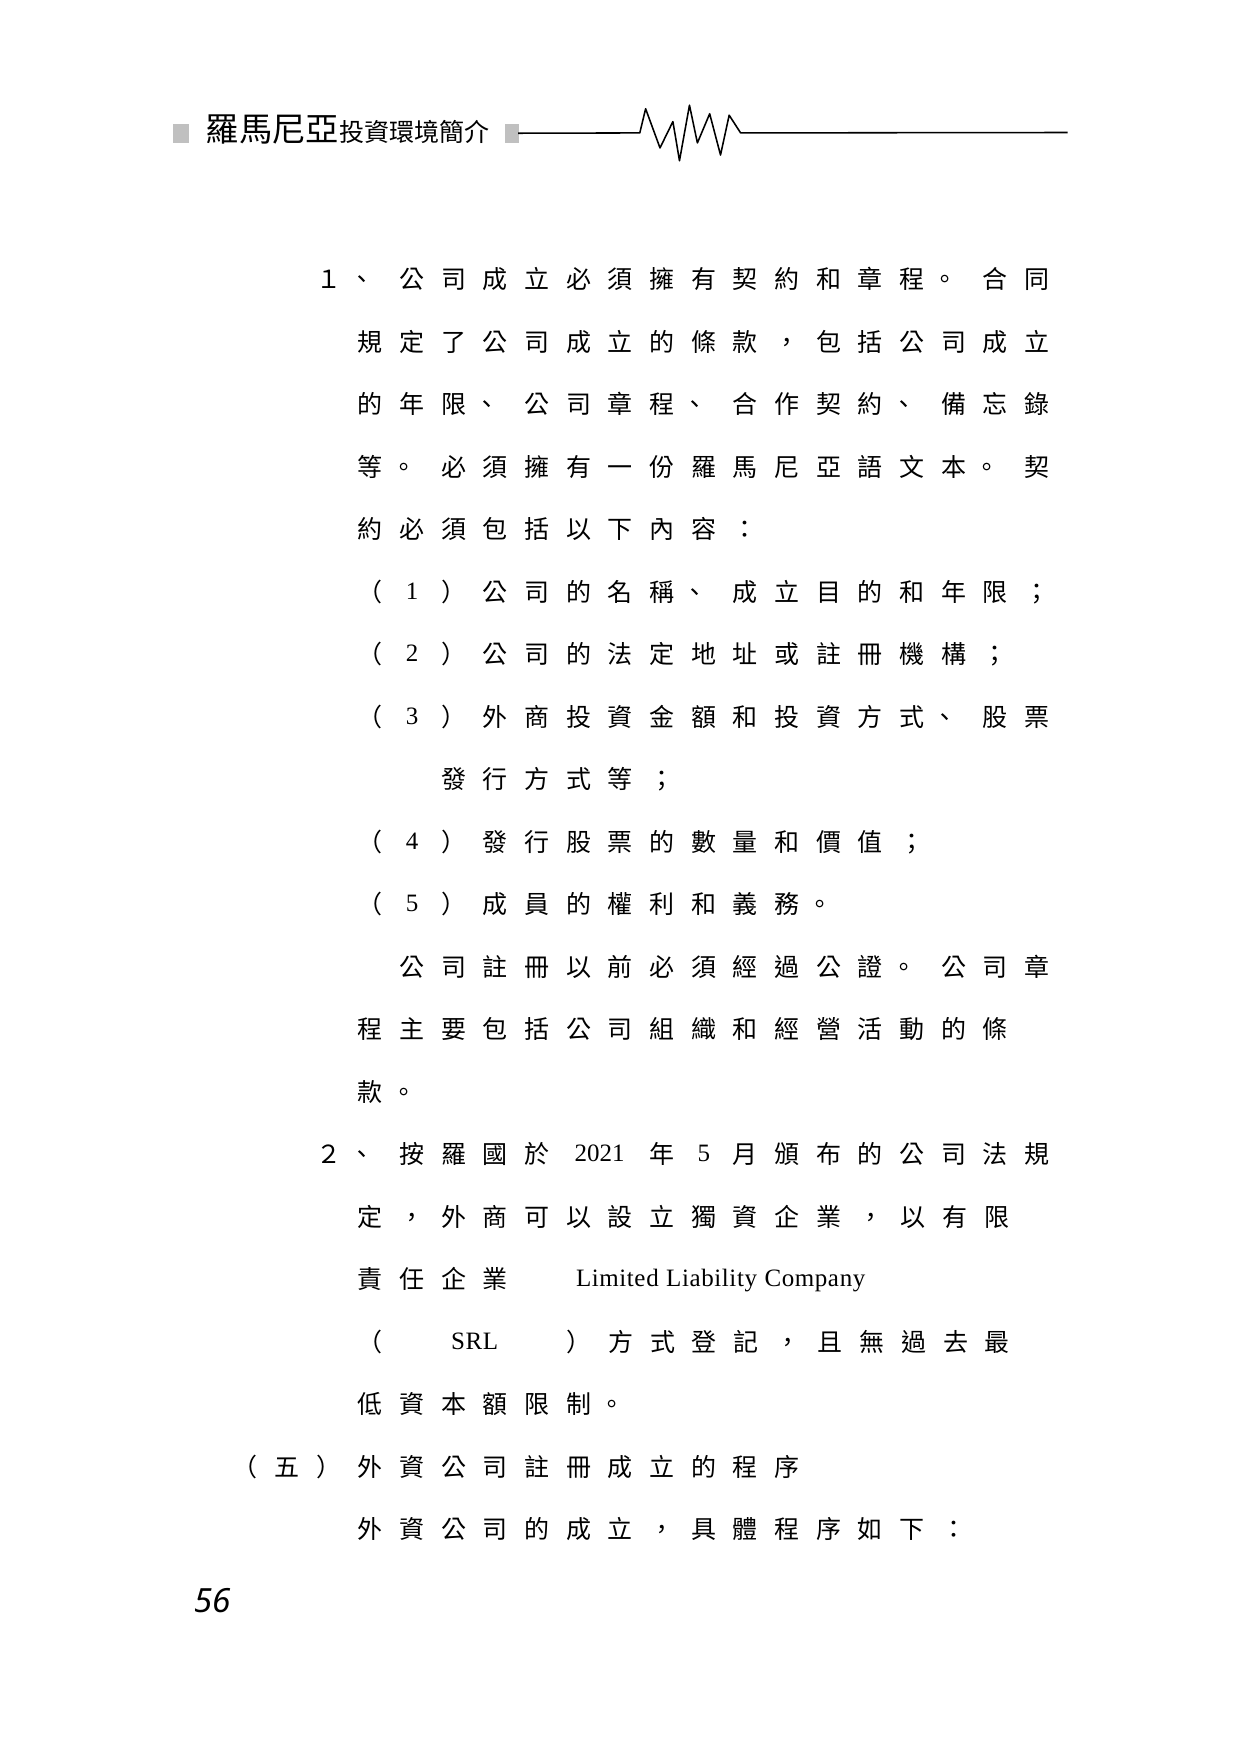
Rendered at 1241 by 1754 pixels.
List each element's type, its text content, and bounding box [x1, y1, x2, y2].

text ２、按羅國於2021年5月頒布的公司法規定，外商可以設立獨資企業，以有限責任企業Limited Liability Company （SRL）方式登記，且無過去最低資本額限制。 [281, 1111, 1058, 1424]
text 外資公司的成立，具體程序如下： [281, 1486, 1058, 1549]
text （5）成員的權利和義務。 [330, 861, 1058, 924]
text 公司註冊以前必須經過公證。公司章程主要包括公司組織和經營活動的條款。 [330, 924, 1058, 1111]
text （1）公司的名稱、成立目的和年限； [330, 549, 1058, 611]
text （3）外商投資金額和投資方式、股票發行方式等； [330, 674, 1058, 799]
text （五）外資公司註冊成立的程序 [207, 1424, 1058, 1486]
text （2）公司的法定地址或註冊機構； [330, 611, 1058, 674]
text １、公司成立必須擁有契約和章程。合同規定了公司成立的條款，包括公司成立的年限、公司章程、合作契約、備忘錄等。必須擁有一份羅馬尼亞語文本。契約必須包括以下內容： [281, 236, 1058, 549]
text （4）發行股票的數量和價值； [330, 799, 1058, 861]
